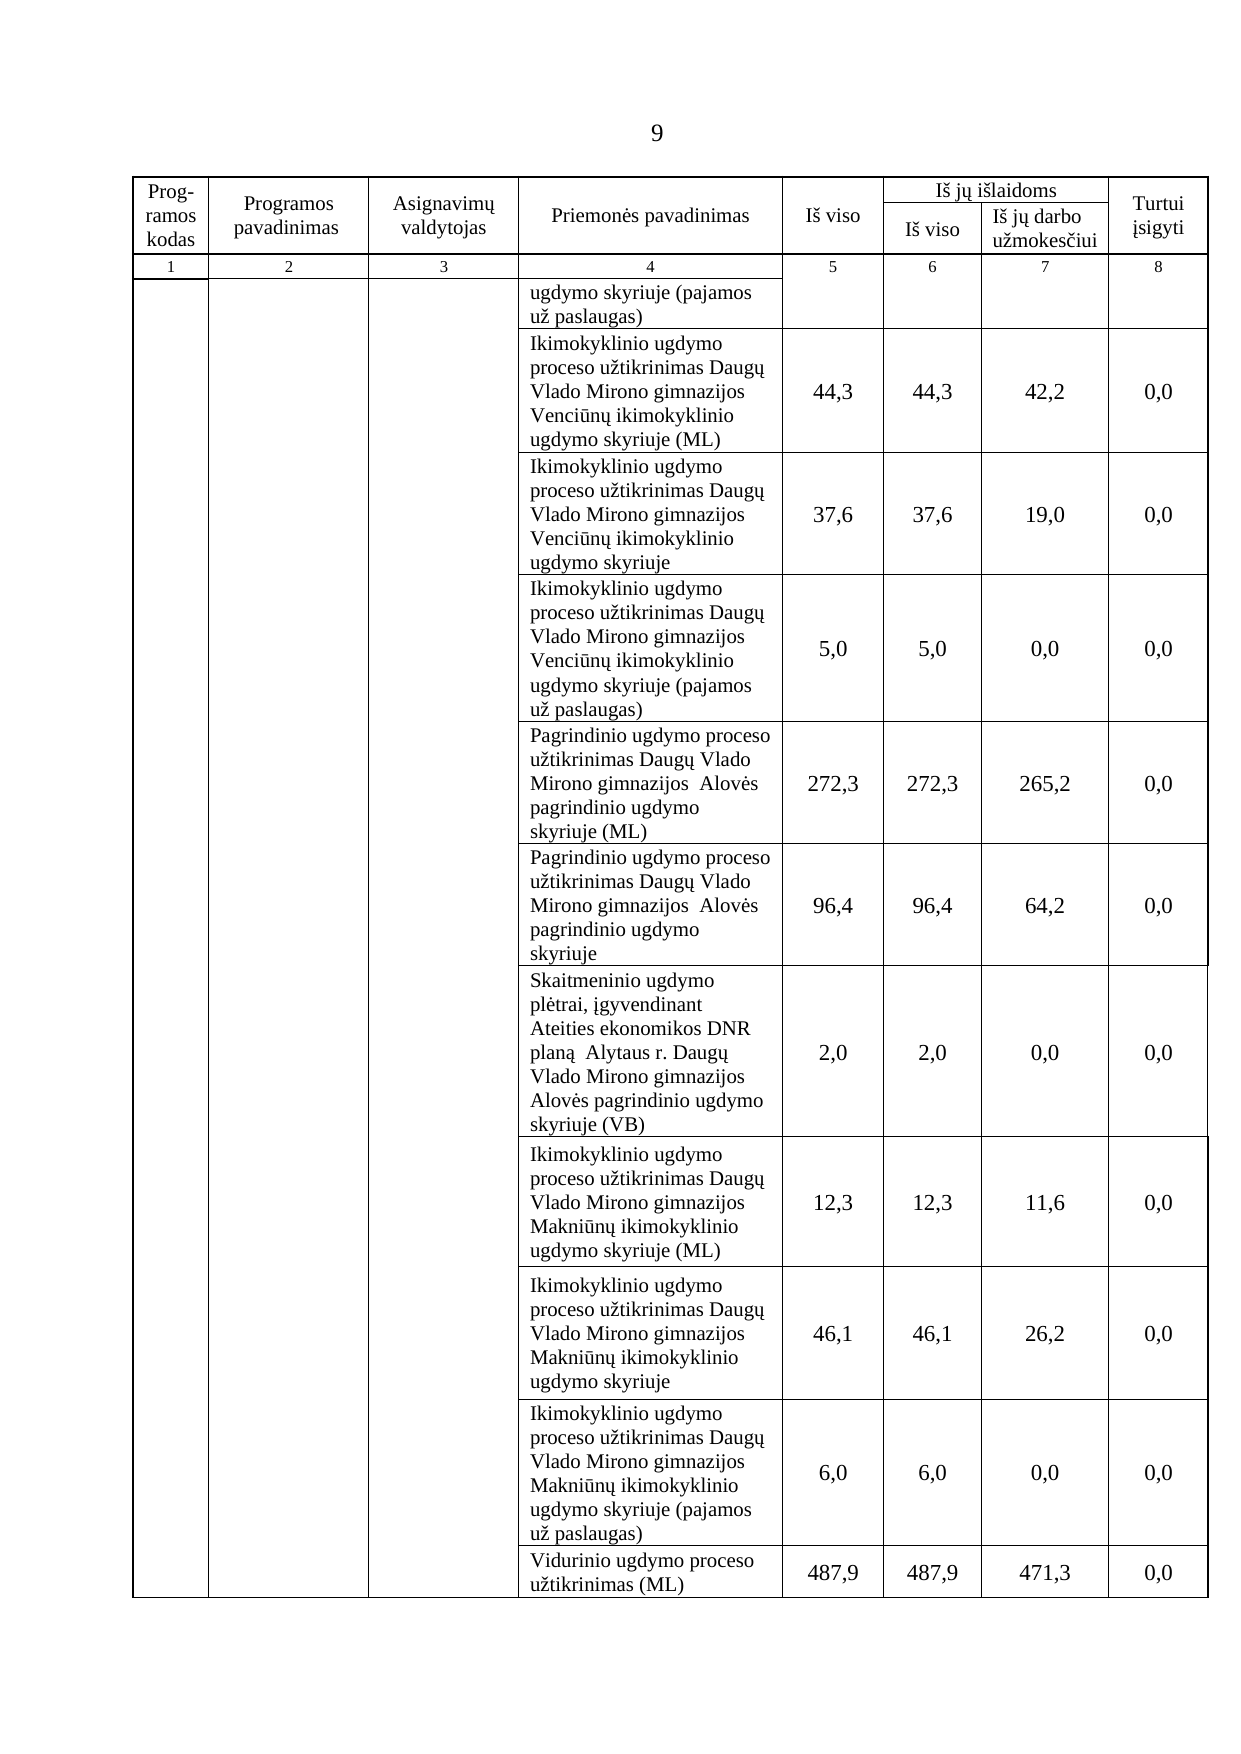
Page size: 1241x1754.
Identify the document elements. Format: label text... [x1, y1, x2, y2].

table_cell 0,0 [982, 966, 1108, 1136]
table_cell 0,0 [1109, 722, 1207, 843]
table_cell 0,0 [1109, 575, 1207, 721]
table_cell Ikimokyklinio ugdymo proceso užtikrinimas Daugų Vlado Mirono gimnazijos Makniūnų ikimokyklinio ugdymo skyriuje [519, 1267, 782, 1398]
table_cell Ikimokyklinio ugdymo proceso užtikrinimas Daugų Vlado Mirono gimnazijos Venciūnų ikimokyklinio ugdymo skyriuje (pajamos už paslaugas) [519, 575, 782, 721]
table_cell 0,0 [1109, 1546, 1207, 1597]
table_cell [209, 279, 368, 1597]
table_cell [369, 279, 518, 1597]
table_header Turtui įsigyti [1109, 178, 1207, 253]
table_cell 44,3 [783, 329, 883, 452]
table_cell 42,2 [982, 329, 1108, 452]
table_header Programos pavadinimas [209, 178, 368, 253]
table_cell 0,0 [1109, 1267, 1207, 1398]
table_cell Ikimokyklinio ugdymo proceso užtikrinimas Daugų Vlado Mirono gimnazijos Venciūnų ikimokyklinio ugdymo skyriuje [519, 453, 782, 574]
table_cell 64,2 [982, 844, 1108, 965]
table_cell ugdymo skyriuje (pajamos už paslaugas) [519, 279, 782, 328]
table_cell 8 [1109, 255, 1207, 278]
table_cell 2,0 [884, 966, 981, 1136]
table_cell 0,0 [1109, 453, 1207, 574]
table_cell 11,6 [982, 1137, 1108, 1266]
table_cell 3 [369, 255, 518, 278]
table_cell 0,0 [982, 1400, 1108, 1545]
table_cell 272,3 [884, 722, 981, 843]
table_cell 37,6 [783, 453, 883, 574]
table_cell Skaitmeninio ugdymo plėtrai, įgyvendinant Ateities ekonomikos DNR planą Alytaus r. Daugų Vlado Mirono gimnazijos Alovės pagrindinio ugdymo skyriuje (VB) [519, 966, 782, 1136]
table_cell [884, 278, 981, 328]
table_cell 7 [982, 255, 1108, 278]
table_cell Pagrindinio ugdymo proceso užtikrinimas Daugų Vlado Mirono gimnazijos Alovės pagrindinio ugdymo skyriuje [519, 844, 782, 965]
table_header Iš jų išlaidoms [884, 178, 1108, 202]
table_cell 5 [783, 255, 883, 278]
table_cell 19,0 [982, 453, 1108, 574]
table_cell 2,0 [783, 966, 883, 1136]
table_cell Pagrindinio ugdymo proceso užtikrinimas Daugų Vlado Mirono gimnazijos Alovės pagrindinio ugdymo skyriuje (ML) [519, 722, 782, 843]
table_cell 0,0 [1109, 1137, 1207, 1266]
table_cell [982, 278, 1108, 328]
table_cell 96,4 [884, 844, 981, 965]
table_cell [783, 278, 883, 328]
table_cell 487,9 [884, 1546, 981, 1597]
table_cell 26,2 [982, 1267, 1108, 1398]
table_cell Vidurinio ugdymo proceso užtikrinimas (ML) [519, 1546, 782, 1597]
table_cell Iš jų darbo užmokesčiui [982, 203, 1108, 253]
table_cell 487,9 [783, 1546, 883, 1597]
table_cell Iš viso [884, 203, 981, 253]
table_cell 37,6 [884, 453, 981, 574]
table_cell 2 [209, 255, 368, 278]
table_cell 96,4 [783, 844, 883, 965]
table_cell 46,1 [884, 1267, 981, 1398]
table_cell [1109, 278, 1207, 328]
table_cell 5,0 [783, 575, 883, 721]
table_cell 471,3 [982, 1546, 1108, 1597]
table_cell 0,0 [1109, 966, 1207, 1136]
table_cell 12,3 [884, 1137, 981, 1266]
table_cell Ikimokyklinio ugdymo proceso užtikrinimas Daugų Vlado Mirono gimnazijos Makniūnų ikimokyklinio ugdymo skyriuje (ML) [519, 1137, 782, 1266]
table_cell 265,2 [982, 722, 1108, 843]
table_header Asignavimų valdytojas [369, 178, 518, 253]
table_cell 12,3 [783, 1137, 883, 1266]
table_cell 0,0 [982, 575, 1108, 721]
table_cell 46,1 [783, 1267, 883, 1398]
table_cell 0,0 [1109, 1400, 1207, 1545]
table_cell 6,0 [783, 1400, 883, 1545]
table_cell 6 [884, 255, 981, 278]
table_cell [134, 280, 208, 1597]
table_cell 4 [519, 255, 782, 278]
table_header Prog-ramos kodas [134, 178, 208, 253]
table_cell 0,0 [1109, 844, 1207, 965]
table_cell 6,0 [884, 1400, 981, 1545]
table_cell Ikimokyklinio ugdymo proceso užtikrinimas Daugų Vlado Mirono gimnazijos Makniūnų ikimokyklinio ugdymo skyriuje (pajamos už paslaugas) [519, 1400, 782, 1545]
table_cell 44,3 [884, 329, 981, 452]
table_cell 1 [134, 255, 208, 278]
table_cell 0,0 [1109, 329, 1207, 452]
table_cell 5,0 [884, 575, 981, 721]
table_header Priemonės pavadinimas [519, 178, 782, 253]
table_header Iš viso [783, 178, 883, 253]
table_cell 272,3 [783, 722, 883, 843]
table_cell Ikimokyklinio ugdymo proceso užtikrinimas Daugų Vlado Mirono gimnazijos Venciūnų ikimokyklinio ugdymo skyriuje (ML) [519, 329, 782, 452]
